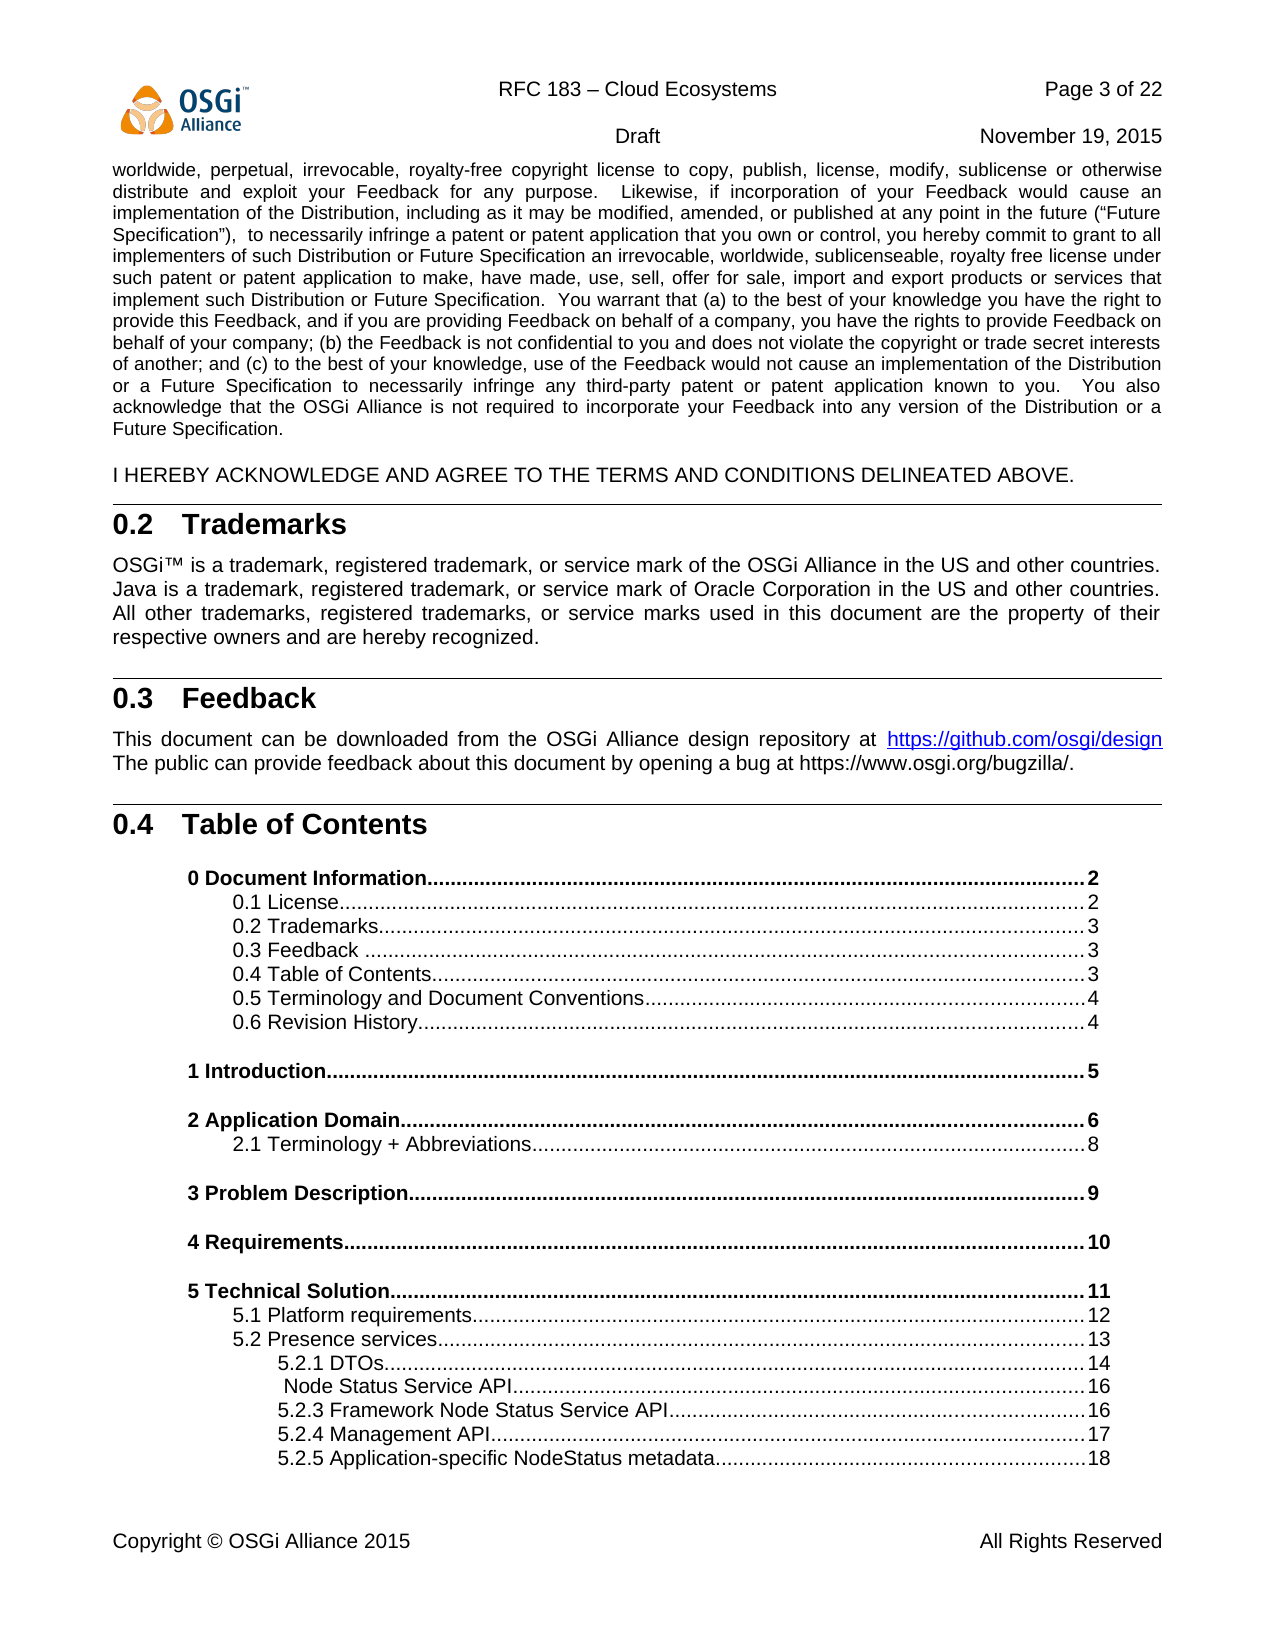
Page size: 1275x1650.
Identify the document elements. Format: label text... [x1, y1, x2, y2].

picture [113, 78, 257, 142]
text 5.2.1 DTOs 14 [277, 1350, 1162, 1374]
text 5.2.3 Framework Node Status Service API 16 [277, 1398, 1162, 1422]
text 0.1 License 2 [232, 890, 1162, 914]
text 1 Introduction 5 [187, 1059, 1162, 1083]
text 5.1 Platform requirements 12 [232, 1302, 1162, 1326]
text Node Status Service API 16 [277, 1374, 1162, 1398]
text 3 Problem Description 9 [187, 1181, 1162, 1204]
text 0.5 Terminology and Document Conventions 4 [232, 986, 1162, 1010]
text 5.2 Presence services 13 [232, 1326, 1162, 1350]
text worldwide, perpetual, irrevocable, royalty-free copyright license to copy, publish, license, modify, sublicense or otherwise distribute and exploit your Feedback for any purpose. Likewise, if incorporation of your Feedback would cause an implementation of the Distribution, including as it may be modified, amended, or published at any point in the future (“Future Specification”), to necessarily infringe a patent or patent application that you own or control, you hereby commit to grant to all implementers of such Distribution or Future Specification an irrevocable, worldwide, sublicenseable, royalty free license under such patent or patent application to make, have made, use, sell, offer for sale, import and export products or services that implement such Distribution or Future Specification. You warrant that (a) to the best of your knowledge you have the right to provide this Feedback, and if you are providing Feedback on behalf of a company, you have the rights to provide Feedback on behalf of your company; (b) the Feedback is not confidential to you and does not violate the copyright or trade secret interests of another; and (c) to the best of your knowledge, use of the Feedback would not cause an implementation of the Distribution or a Future Specification to necessarily infringe any third-party patent or patent application known to you. You also acknowledge that the OSGi Alliance is not required to incorporate your Feedback into any version of the Distribution or a Future Specification. [112, 159, 1162, 439]
text 0.2 Trademarks 3 [232, 914, 1162, 938]
text 4 Requirements 10 [187, 1229, 1162, 1253]
text 5 Technical Solution 11 [187, 1278, 1162, 1302]
subtitle Feedback [112, 679, 1162, 715]
text This document can be downloaded from the OSGi Alliance design repository at https://github.com/osgi/design The public can provide feedback about this document by opening a bug at https://www.osgi.org/bugzilla/. [112, 727, 1162, 775]
text I HEREBY ACKNOWLEDGE AND AGREE TO THE TERMS AND CONDITIONS DELINEATED ABOVE. [112, 463, 1162, 487]
text OSGi™ is a trademark, registered trademark, or service mark of the OSGi Alliance in the US and other countries. Java is a trademark, registered trademark, or service mark of Oracle Corporation in the US and other countries. All other trademarks, registered trademarks, or service marks used in this document are the property of their respective owners and are hereby recognized. [112, 553, 1162, 649]
subtitle Table of Contents [112, 805, 1162, 841]
text 0.6 Revision History 4 [232, 1010, 1162, 1034]
subtitle Trademarks [112, 505, 1162, 541]
text 0 Document Information 2 [187, 866, 1162, 890]
text 2.1 Terminology + Abbreviations 8 [232, 1132, 1162, 1156]
text 5.2.5 Application-specific NodeStatus metadata 18 [277, 1446, 1162, 1470]
text 5.2.4 Management API 17 [277, 1422, 1162, 1446]
text 0.4 Table of Contents 3 [232, 962, 1162, 986]
text 2 Application Domain 6 [187, 1108, 1162, 1132]
text 0.3 Feedback 3 [232, 938, 1162, 962]
